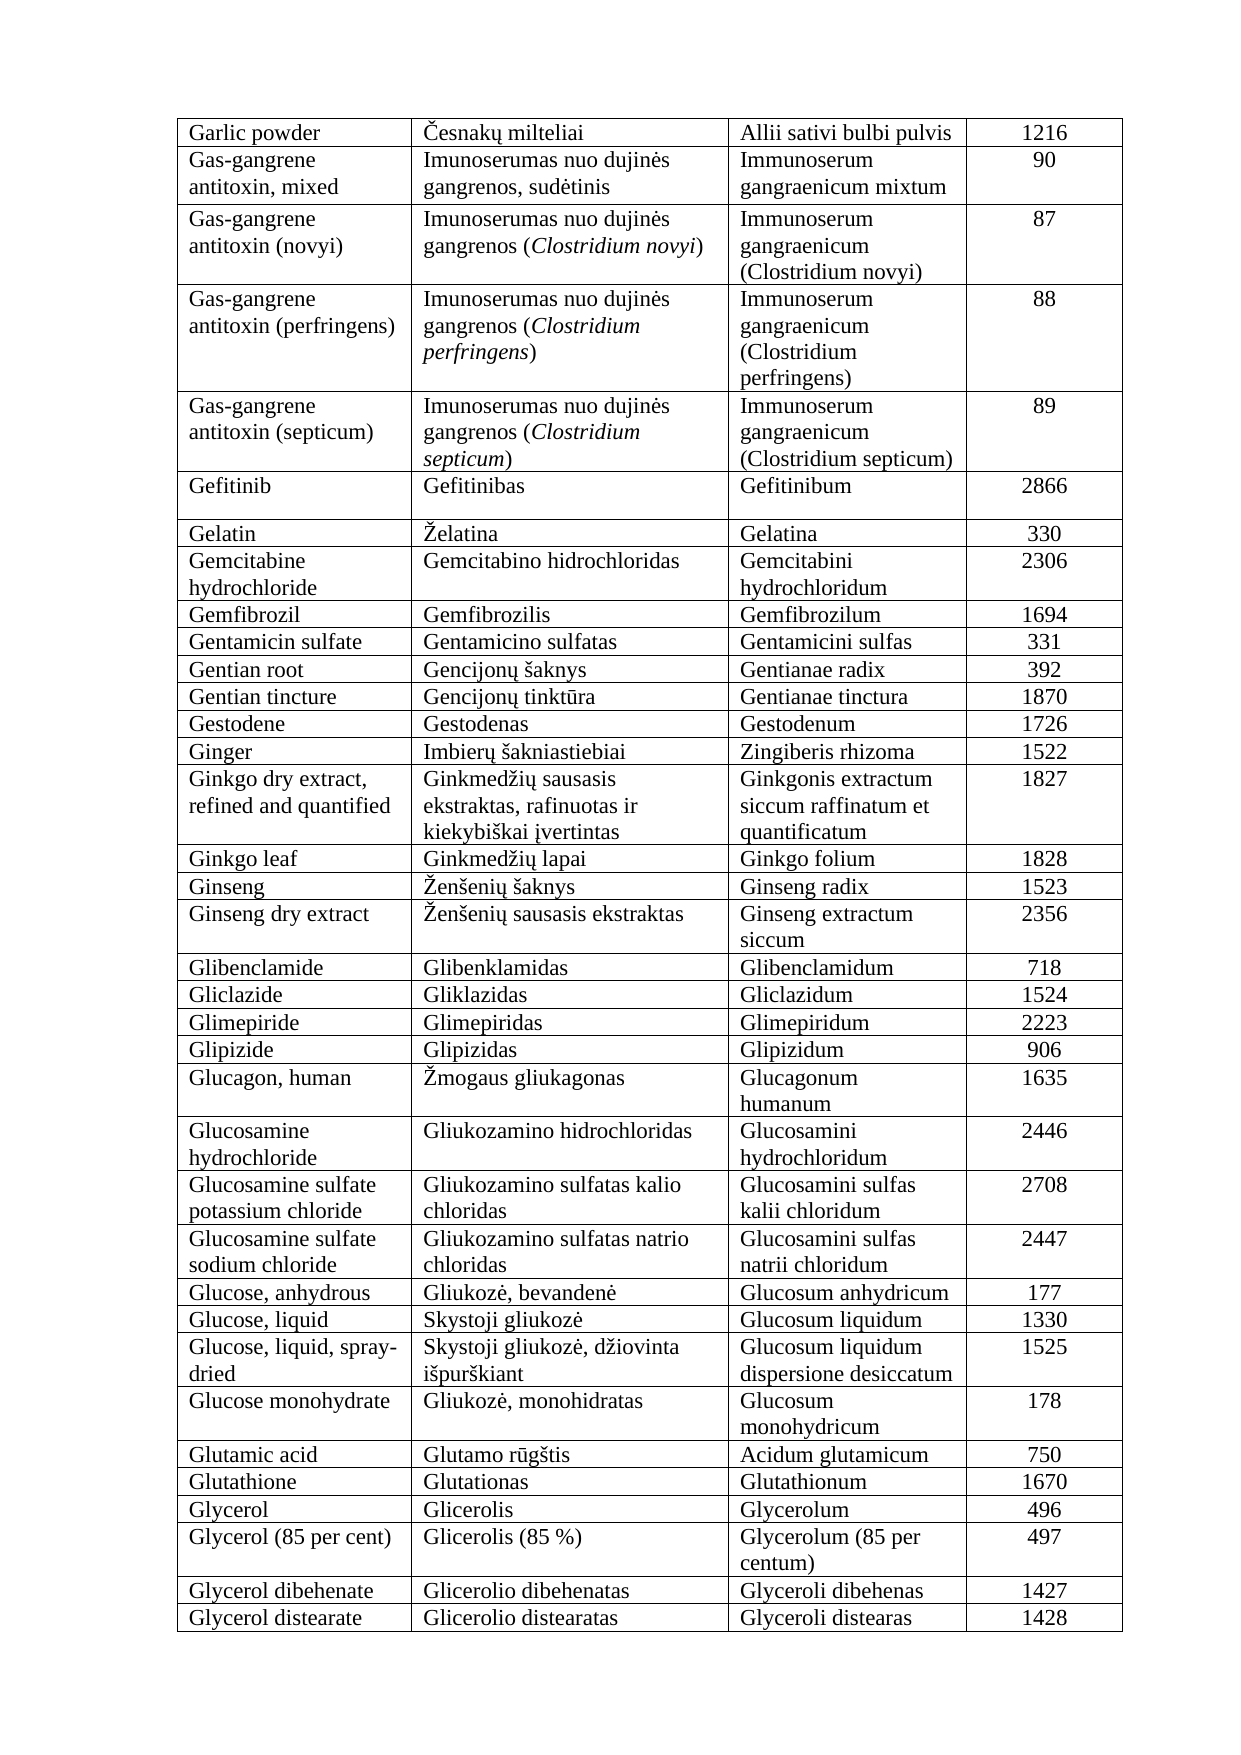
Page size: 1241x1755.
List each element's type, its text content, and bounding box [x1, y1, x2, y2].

table_cell Gefitinibas [412, 472, 728, 519]
table_cell 331 [967, 628, 1122, 655]
table_cell Glycerol [178, 1496, 411, 1522]
table_cell Glucosamine sulfate sodium chloride [178, 1225, 411, 1277]
table_cell Gliukozė, bevandenė [412, 1279, 728, 1305]
table_cell Ženšenių šaknys [412, 873, 728, 899]
table_cell Allii sativi bulbi pulvis [729, 119, 966, 146]
table_cell Gestodenas [412, 711, 728, 737]
table_cell 89 [967, 392, 1122, 471]
table_cell Glucose, liquid [178, 1306, 411, 1332]
table_cell Imunoserumas nuo dujinės gangrenos (Clostridium novyi) [412, 205, 728, 284]
table_cell Glutationas [412, 1468, 728, 1494]
table_cell Gas-gangrene antitoxin (novyi) [178, 205, 411, 284]
table_cell Imunoserumas nuo dujinės gangrenos (Clostridium perfringens) [412, 285, 728, 391]
table_cell Žmogaus gliukagonas [412, 1064, 728, 1116]
table_cell Imunoserumas nuo dujinės gangrenos, sudėtinis [412, 147, 728, 204]
table_cell Skystoji gliukozė [412, 1306, 728, 1332]
table_cell 2446 [967, 1117, 1122, 1170]
table_cell Gentianae radix [729, 656, 966, 682]
table_cell Glutathione [178, 1468, 411, 1494]
table_cell Glibenclamide [178, 954, 411, 980]
table_cell Gliukozamino sulfatas kalio chloridas [412, 1171, 728, 1224]
table_cell Gliclazidum [729, 981, 966, 1008]
table_cell Gliukozamino sulfatas natrio chloridas [412, 1225, 728, 1277]
table_cell Glucosamini sulfas natrii chloridum [729, 1225, 966, 1277]
table_cell Glicerolio dibehenatas [412, 1577, 728, 1603]
table_cell 1635 [967, 1064, 1122, 1116]
table_cell Glutamic acid [178, 1441, 411, 1467]
table_cell Česnakų milteliai [412, 119, 728, 146]
table_cell 1726 [967, 711, 1122, 737]
table_cell 1428 [967, 1604, 1122, 1631]
table_cell Glycerol (85 per cent) [178, 1523, 411, 1576]
table_cell Ginseng [178, 873, 411, 899]
table_cell Skystoji gliukozė, džiovinta išpurškiant [412, 1333, 728, 1386]
table_cell 1694 [967, 601, 1122, 627]
table_cell Glyceroli distearas [729, 1604, 966, 1631]
table_cell Glucagonum humanum [729, 1064, 966, 1116]
table_cell Gentamicin sulfate [178, 628, 411, 655]
table_cell Glucose monohydrate [178, 1387, 411, 1440]
table_cell Immunoserum gangraenicum (Clostridium septicum) [729, 392, 966, 471]
table_cell Imbierų šakniastiebiai [412, 738, 728, 764]
table_cell 88 [967, 285, 1122, 391]
table_cell Želatina [412, 520, 728, 546]
table_cell Glicerolis [412, 1496, 728, 1522]
table_cell Glucosamini sulfas kalii chloridum [729, 1171, 966, 1224]
table_cell Glipizidas [412, 1036, 728, 1062]
table_cell Gestodene [178, 711, 411, 737]
table_cell Gas-gangrene antitoxin (perfringens) [178, 285, 411, 391]
table_cell Gemfibrozil [178, 601, 411, 627]
table_cell 1427 [967, 1577, 1122, 1603]
table_cell Glucose, anhydrous [178, 1279, 411, 1305]
table_cell Glucosamini hydrochloridum [729, 1117, 966, 1170]
table_cell Glucosum anhydricum [729, 1279, 966, 1305]
table_cell Gliukozamino hidrochloridas [412, 1117, 728, 1170]
table_cell Gliclazide [178, 981, 411, 1008]
table_cell 718 [967, 954, 1122, 980]
table_cell Gemcitabine hydrochloride [178, 547, 411, 600]
table_cell 2866 [967, 472, 1122, 519]
table_cell Gestodenum [729, 711, 966, 737]
table_cell Glycerol dibehenate [178, 1577, 411, 1603]
table_cell Gemcitabino hidrochloridas [412, 547, 728, 600]
table_cell 1216 [967, 119, 1122, 146]
table_cell 2306 [967, 547, 1122, 600]
table_cell 2708 [967, 1171, 1122, 1224]
table_cell Ginseng extractum siccum [729, 900, 966, 953]
table_cell 2223 [967, 1009, 1122, 1035]
table_cell Gentian tincture [178, 683, 411, 709]
table_cell Gas-gangrene antitoxin (septicum) [178, 392, 411, 471]
table_cell Ginkgonis extractum siccum raffinatum et quantificatum [729, 765, 966, 844]
table_cell Ženšenių sausasis ekstraktas [412, 900, 728, 953]
table_cell Glibenclamidum [729, 954, 966, 980]
table_cell 1524 [967, 981, 1122, 1008]
table_cell Glycerolum [729, 1496, 966, 1522]
table_cell Ginseng radix [729, 873, 966, 899]
table_cell 750 [967, 1441, 1122, 1467]
table_cell Gas-gangrene antitoxin, mixed [178, 147, 411, 204]
table_cell 90 [967, 147, 1122, 204]
table_cell Glimepiride [178, 1009, 411, 1035]
table_cell Gefitinibum [729, 472, 966, 519]
table_cell 1525 [967, 1333, 1122, 1386]
table_cell Zingiberis rhizoma [729, 738, 966, 764]
table_cell 1330 [967, 1306, 1122, 1332]
table_cell 330 [967, 520, 1122, 546]
table_cell Ginseng dry extract [178, 900, 411, 953]
table_cell Glipizide [178, 1036, 411, 1062]
table_cell Immunoserum gangraenicum (Clostridium perfringens) [729, 285, 966, 391]
table_cell Glutamo rūgštis [412, 1441, 728, 1467]
table_cell Immunoserum gangraenicum mixtum [729, 147, 966, 204]
table_cell Glucagon, human [178, 1064, 411, 1116]
table_cell Gentian root [178, 656, 411, 682]
table_cell Imunoserumas nuo dujinės gangrenos (Clostridium septicum) [412, 392, 728, 471]
table_cell Glucosum liquidum dispersione desiccatum [729, 1333, 966, 1386]
table_cell Gefitinib [178, 472, 411, 519]
table_cell Gencijonų tinktūra [412, 683, 728, 709]
table_cell Glucosum liquidum [729, 1306, 966, 1332]
table_cell 392 [967, 656, 1122, 682]
table_cell Immunoserum gangraenicum (Clostridium novyi) [729, 205, 966, 284]
table_cell Gentianae tinctura [729, 683, 966, 709]
table_cell Garlic powder [178, 119, 411, 146]
table_cell Gliklazidas [412, 981, 728, 1008]
table_cell Glucosamine sulfate potassium chloride [178, 1171, 411, 1224]
table_cell Gelatin [178, 520, 411, 546]
table_cell 1828 [967, 845, 1122, 872]
table_cell Glucose, liquid, spray-dried [178, 1333, 411, 1386]
table_cell Glicerolis (85 %) [412, 1523, 728, 1576]
table_cell Ginkmedžių lapai [412, 845, 728, 872]
table_cell Ginkgo folium [729, 845, 966, 872]
table_cell Glyceroli dibehenas [729, 1577, 966, 1603]
table_cell 177 [967, 1279, 1122, 1305]
table_cell Gentamicini sulfas [729, 628, 966, 655]
table_cell Gelatina [729, 520, 966, 546]
table_cell 1670 [967, 1468, 1122, 1494]
table_cell 2447 [967, 1225, 1122, 1277]
table_cell 178 [967, 1387, 1122, 1440]
table_cell 496 [967, 1496, 1122, 1522]
table_cell Glycerol distearate [178, 1604, 411, 1631]
table_cell 497 [967, 1523, 1122, 1576]
table_cell Ginkgo leaf [178, 845, 411, 872]
table_cell 1522 [967, 738, 1122, 764]
table_cell Gemfibrozilis [412, 601, 728, 627]
table_cell Glimepiridum [729, 1009, 966, 1035]
table_cell Glutathionum [729, 1468, 966, 1494]
table_cell Glicerolio distearatas [412, 1604, 728, 1631]
table_cell Acidum glutamicum [729, 1441, 966, 1467]
table_cell Gentamicino sulfatas [412, 628, 728, 655]
table_cell 1870 [967, 683, 1122, 709]
table_cell Ginger [178, 738, 411, 764]
table_cell Ginkmedžių sausasis ekstraktas, rafinuotas ir kiekybiškai įvertintas [412, 765, 728, 844]
table_cell Glucosamine hydrochloride [178, 1117, 411, 1170]
table_cell 87 [967, 205, 1122, 284]
table_cell Gemcitabini hydrochloridum [729, 547, 966, 600]
table_cell Glibenklamidas [412, 954, 728, 980]
table_cell Glycerolum (85 per centum) [729, 1523, 966, 1576]
table_cell Glimepiridas [412, 1009, 728, 1035]
table_cell Glucosum monohydricum [729, 1387, 966, 1440]
table_cell Gliukozė, monohidratas [412, 1387, 728, 1440]
table_cell Ginkgo dry extract, refined and quantified [178, 765, 411, 844]
table_cell 2356 [967, 900, 1122, 953]
table_cell 1523 [967, 873, 1122, 899]
table_cell Gemfibrozilum [729, 601, 966, 627]
table_cell Glipizidum [729, 1036, 966, 1062]
table_cell 906 [967, 1036, 1122, 1062]
table_cell 1827 [967, 765, 1122, 844]
table_cell Gencijonų šaknys [412, 656, 728, 682]
